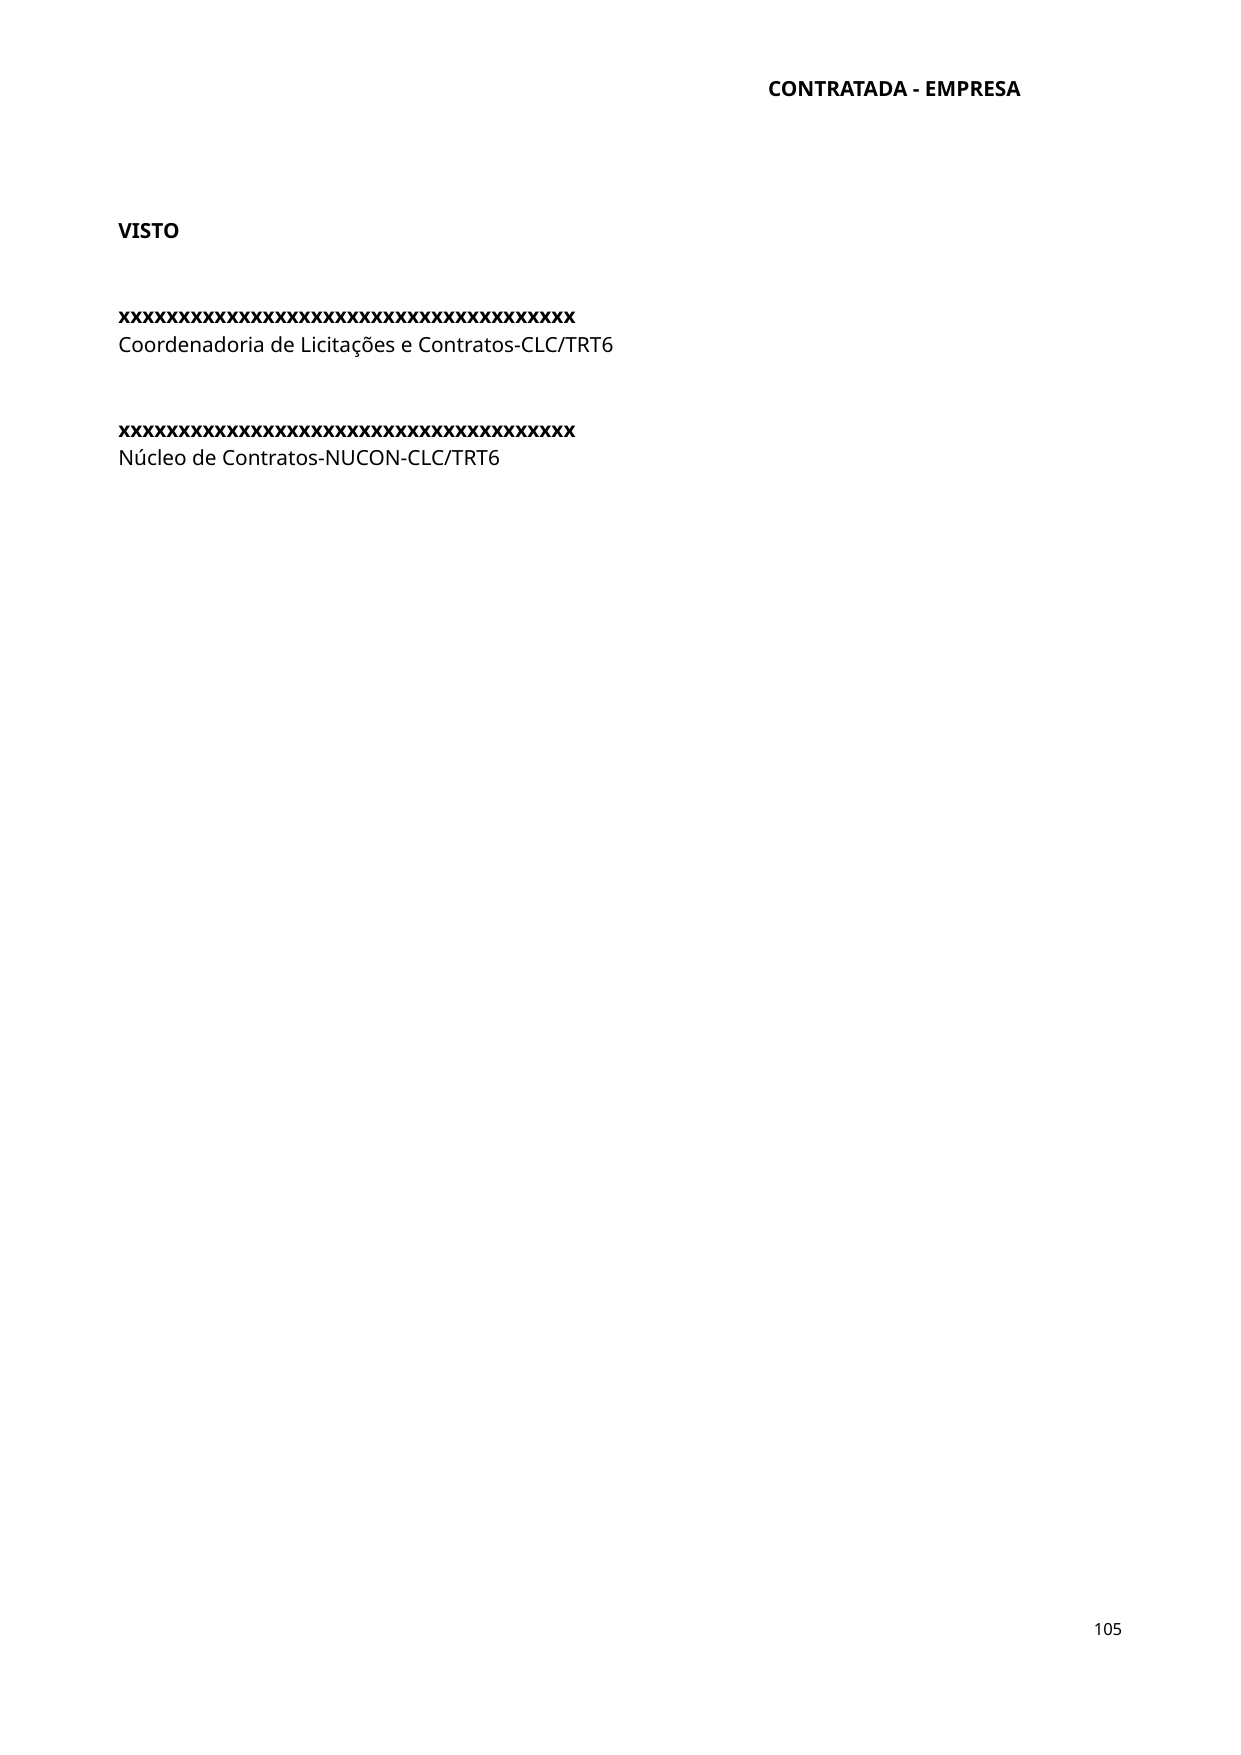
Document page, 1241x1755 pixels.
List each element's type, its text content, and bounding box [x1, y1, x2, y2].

text xxxxxxxxxxxxxxxxxxxxxxxxxxxxxxxxxxxxxx [118, 415, 1122, 443]
text Coordenadoria de Licitações e Contratos-CLC/TRT6 [118, 330, 1122, 358]
text Núcleo de Contratos-NUCON-CLC/TRT6 [118, 443, 1122, 472]
text xxxxxxxxxxxxxxxxxxxxxxxxxxxxxxxxxxxxxx [118, 301, 1122, 330]
text CONTRATADA - EMPRESA [118, 74, 1122, 102]
text VISTO [118, 216, 1122, 244]
